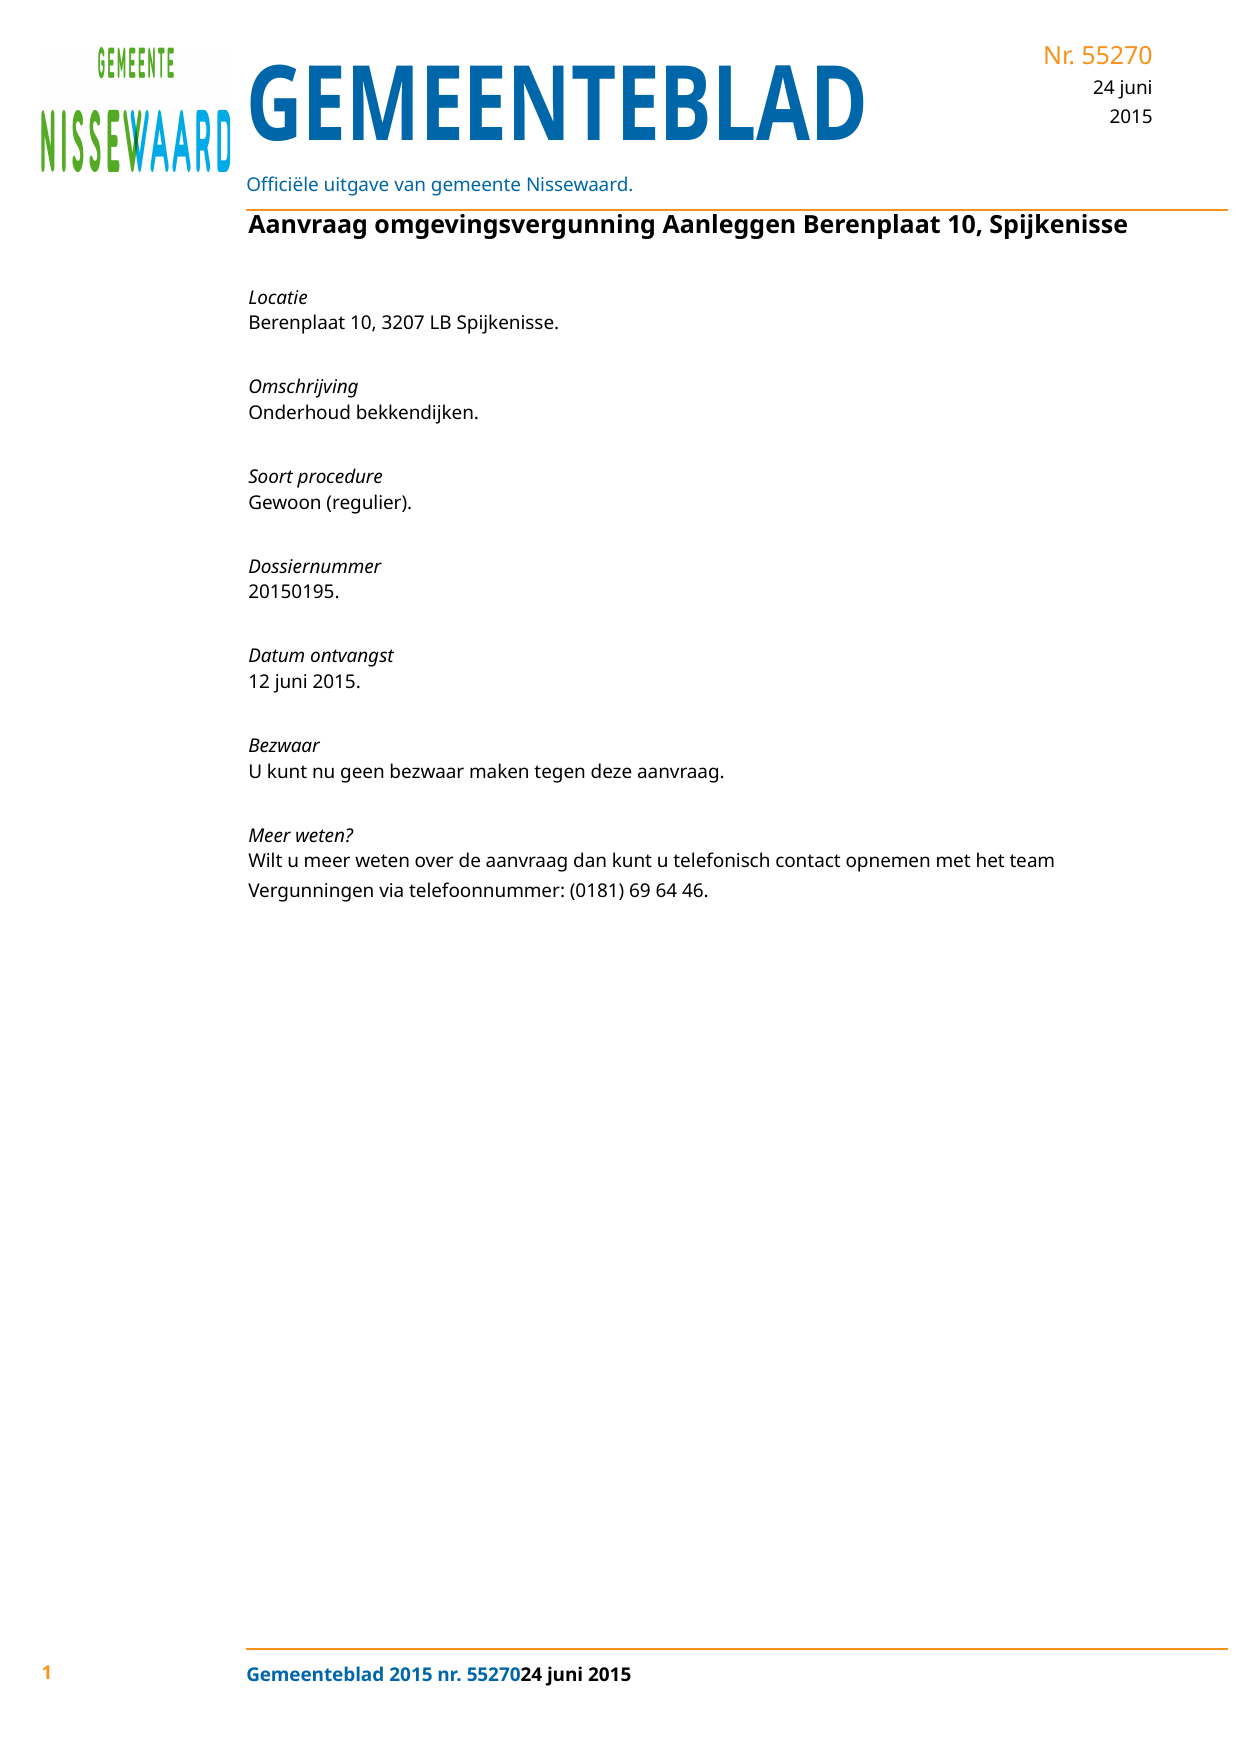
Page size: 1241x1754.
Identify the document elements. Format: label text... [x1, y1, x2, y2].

text Aanvraag omgevingsvergunning Aanleggen Berenplaat 10, Spijkenisse [248, 211, 1152, 241]
text Wilt u meer weten over de aanvraag dan kunt u telefonisch contact opnemen met het team Vergunningen via telefoonnummer: (0181) 69 64 46. [248, 848, 1152, 903]
picture [154, 157, 165, 172]
text Omschrijving [248, 373, 1152, 399]
picture [222, 122, 227, 160]
text Onderhoud bekkendijken. [248, 399, 1152, 425]
text Berenplaat 10, 3207 LB Spijkenisse. [248, 309, 1152, 335]
text Bezwaar [248, 732, 1152, 758]
picture [176, 157, 187, 172]
text 20150195. [248, 579, 1152, 604]
text U kunt nu geen bezwaar maken tegen deze aanvraag. [248, 758, 1152, 784]
text 12 juni 2015. [248, 668, 1152, 694]
text Locatie [248, 284, 1152, 309]
picture [200, 151, 206, 172]
text Soort procedure [248, 463, 1152, 489]
text Datum ontvangst [248, 643, 1152, 668]
picture [41, 47, 231, 172]
text Dossiernummer [248, 553, 1152, 579]
picture [201, 122, 206, 138]
text Gewoon (regulier). [248, 489, 1152, 515]
text Meer weten? [248, 822, 1152, 848]
